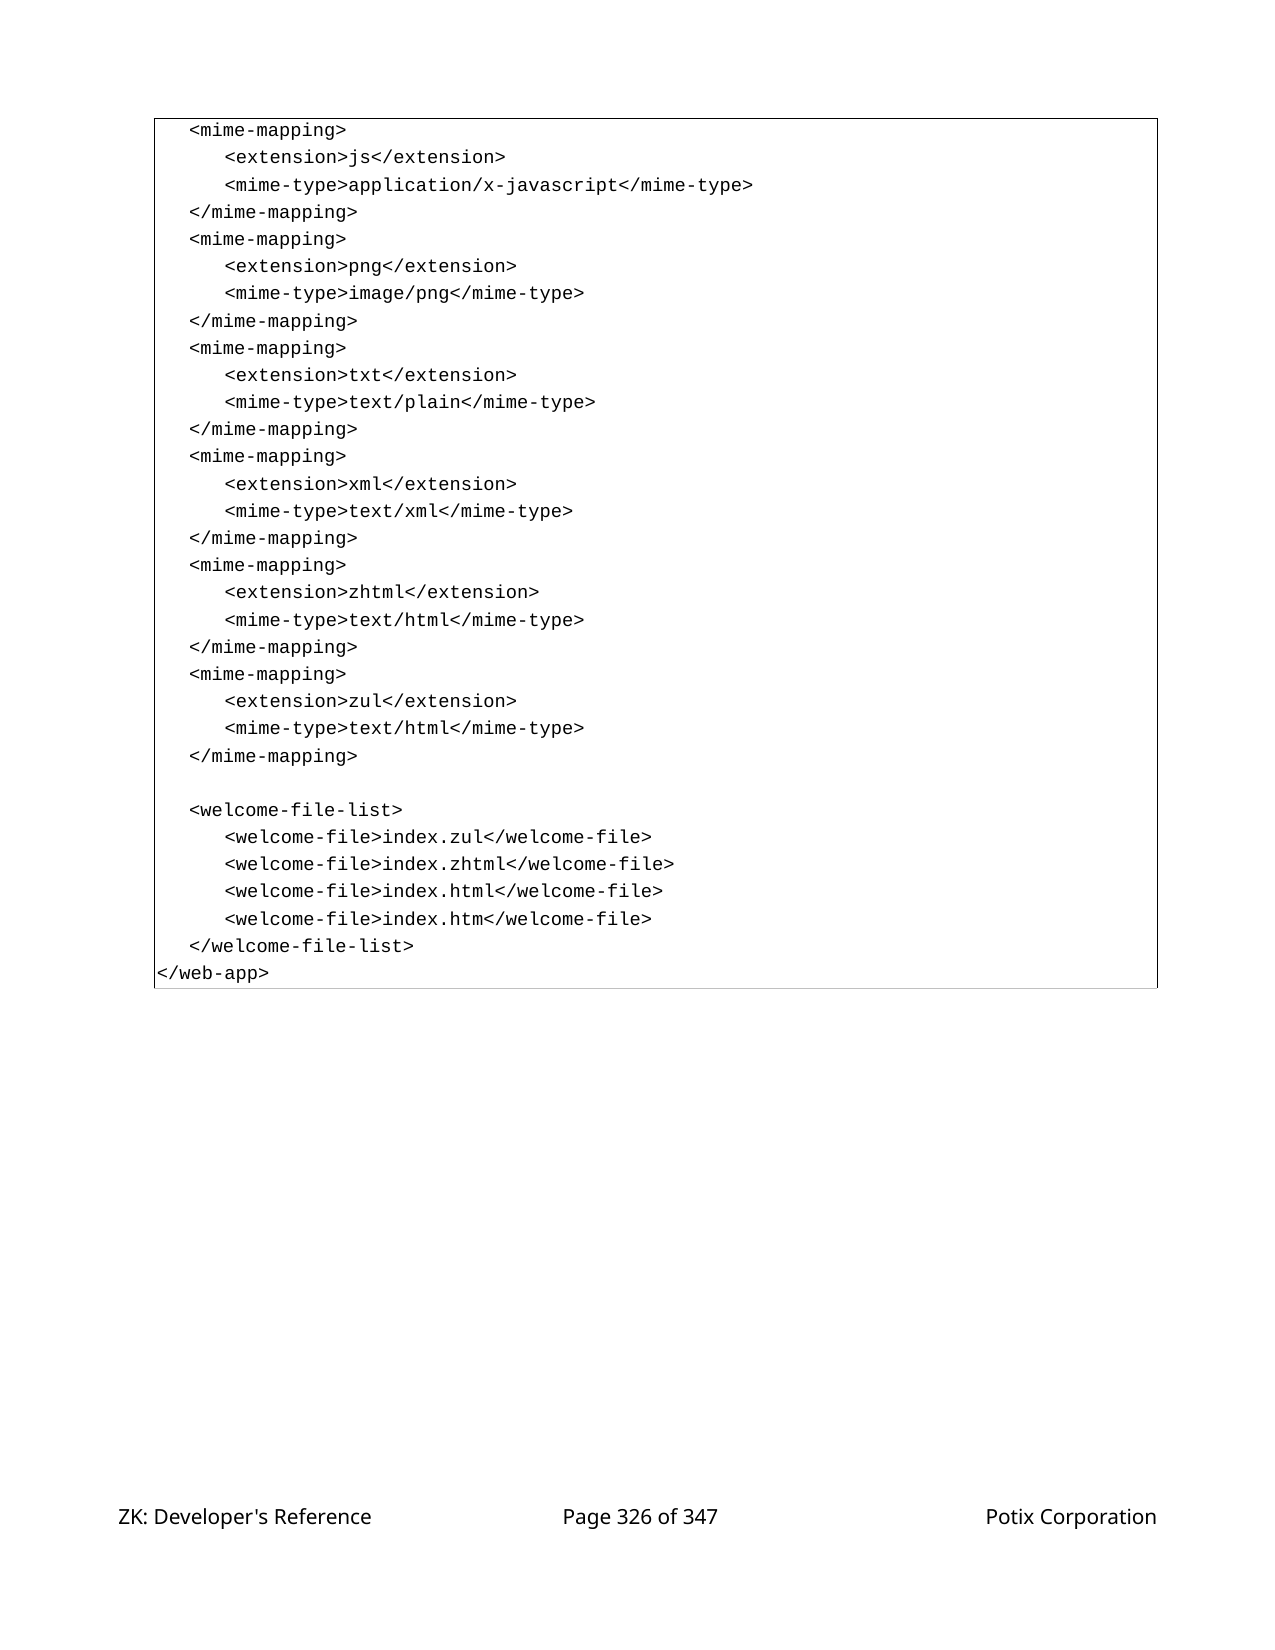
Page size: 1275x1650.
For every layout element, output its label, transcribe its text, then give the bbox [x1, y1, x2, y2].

text </mime-mapping> [155, 526, 1157, 550]
text <extension>xml</extension> [155, 472, 1157, 496]
text </mime-mapping> [155, 308, 1157, 333]
text <welcome-file>index.htm</welcome-file> [155, 907, 1157, 931]
text <mime-mapping> [155, 553, 1157, 577]
text <welcome-file-list> [155, 798, 1157, 822]
text <mime-mapping> [155, 227, 1157, 251]
text <welcome-file>index.zul</welcome-file> [155, 825, 1157, 849]
text </mime-mapping> [155, 743, 1157, 768]
text <mime-mapping> [155, 444, 1157, 469]
text <mime-mapping> [155, 336, 1157, 360]
text <mime-type>text/xml</mime-type> [155, 499, 1157, 523]
text </mime-mapping> [155, 200, 1157, 224]
text <mime-type>application/x-javascript</mime-type> [155, 172, 1157, 197]
text <mime-type>text/plain</mime-type> [155, 390, 1157, 414]
text <mime-type>image/png</mime-type> [155, 281, 1157, 306]
text <extension>png</extension> [155, 254, 1157, 278]
text <mime-type>text/html</mime-type> [155, 607, 1157, 632]
text </mime-mapping> [155, 417, 1157, 441]
text <extension>js</extension> [155, 145, 1157, 169]
text <extension>txt</extension> [155, 363, 1157, 387]
text </web-app> [155, 961, 1157, 988]
text <extension>zhtml</extension> [155, 580, 1157, 604]
text <mime-mapping> [155, 119, 1157, 142]
text <mime-mapping> [155, 662, 1157, 686]
text <welcome-file>index.zhtml</welcome-file> [155, 852, 1157, 876]
text <extension>zul</extension> [155, 689, 1157, 713]
text </welcome-file-list> [155, 934, 1157, 958]
text <mime-type>text/html</mime-type> [155, 716, 1157, 741]
text </mime-mapping> [155, 635, 1157, 659]
text <welcome-file>index.html</welcome-file> [155, 879, 1157, 904]
